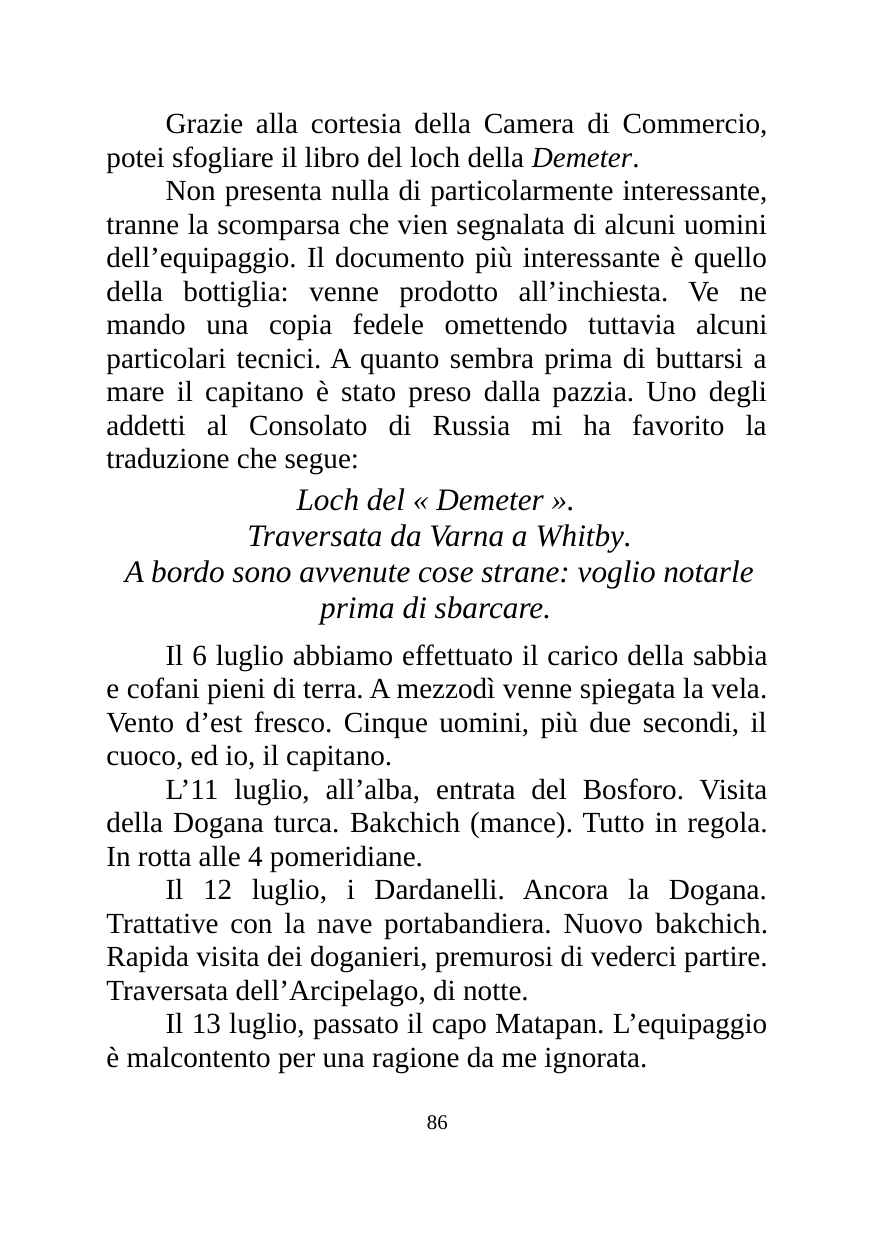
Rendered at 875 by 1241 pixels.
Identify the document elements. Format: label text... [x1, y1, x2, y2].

text Il 6 luglio abbiamo effettuato il carico della sabbia e cofani pieni di terra. A mezzodì venne spiegata la vela. Vento d’est fresco. Cinque uomini, più due secondi, il cuoco, ed io, il capitano. [106, 638, 768, 772]
text L’11 luglio, all’alba, entrata del Bosforo. Visita della Dogana turca. Bakchich (mance). Tutto in regola. In rotta alle 4 pomeridiane. [106, 772, 768, 872]
text Il 13 luglio, passato il capo Matapan. L’equipaggio è malcontento per una ragione da me ignorata. [106, 1007, 768, 1074]
text Non presenta nulla di particolarmente interessante, tranne la scomparsa che vien segnalata di alcuni uomini dell’equipaggio. Il documento più interessante è quello della bottiglia: venne prodotto all’inchiesta. Ve ne mando una copia fedele omettendo tuttavia alcuni particolari tecnici. A quanto sembra prima di buttarsi a mare il capitano è stato preso dalla pazzia. Uno degli addetti al Consolato di Russia mi ha favorito la traduzione che segue: [106, 173, 768, 475]
subtitle Loch del « Demeter ». Traversata da Varna a Whitby. A bordo sono avvenute cose strane: voglio notarle prima di sbarcare. [106, 481, 768, 625]
text Grazie alla cortesia della Camera di Commercio, potei sfogliare il libro del loch della Demeter. [106, 106, 768, 173]
text Il 12 luglio, i Dardanelli. Ancora la Dogana. Trattative con la nave portabandiera. Nuovo bakchich. Rapida visita dei doganieri, premurosi di vederci partire. Traversata dell’Arcipelago, di notte. [106, 872, 768, 1007]
